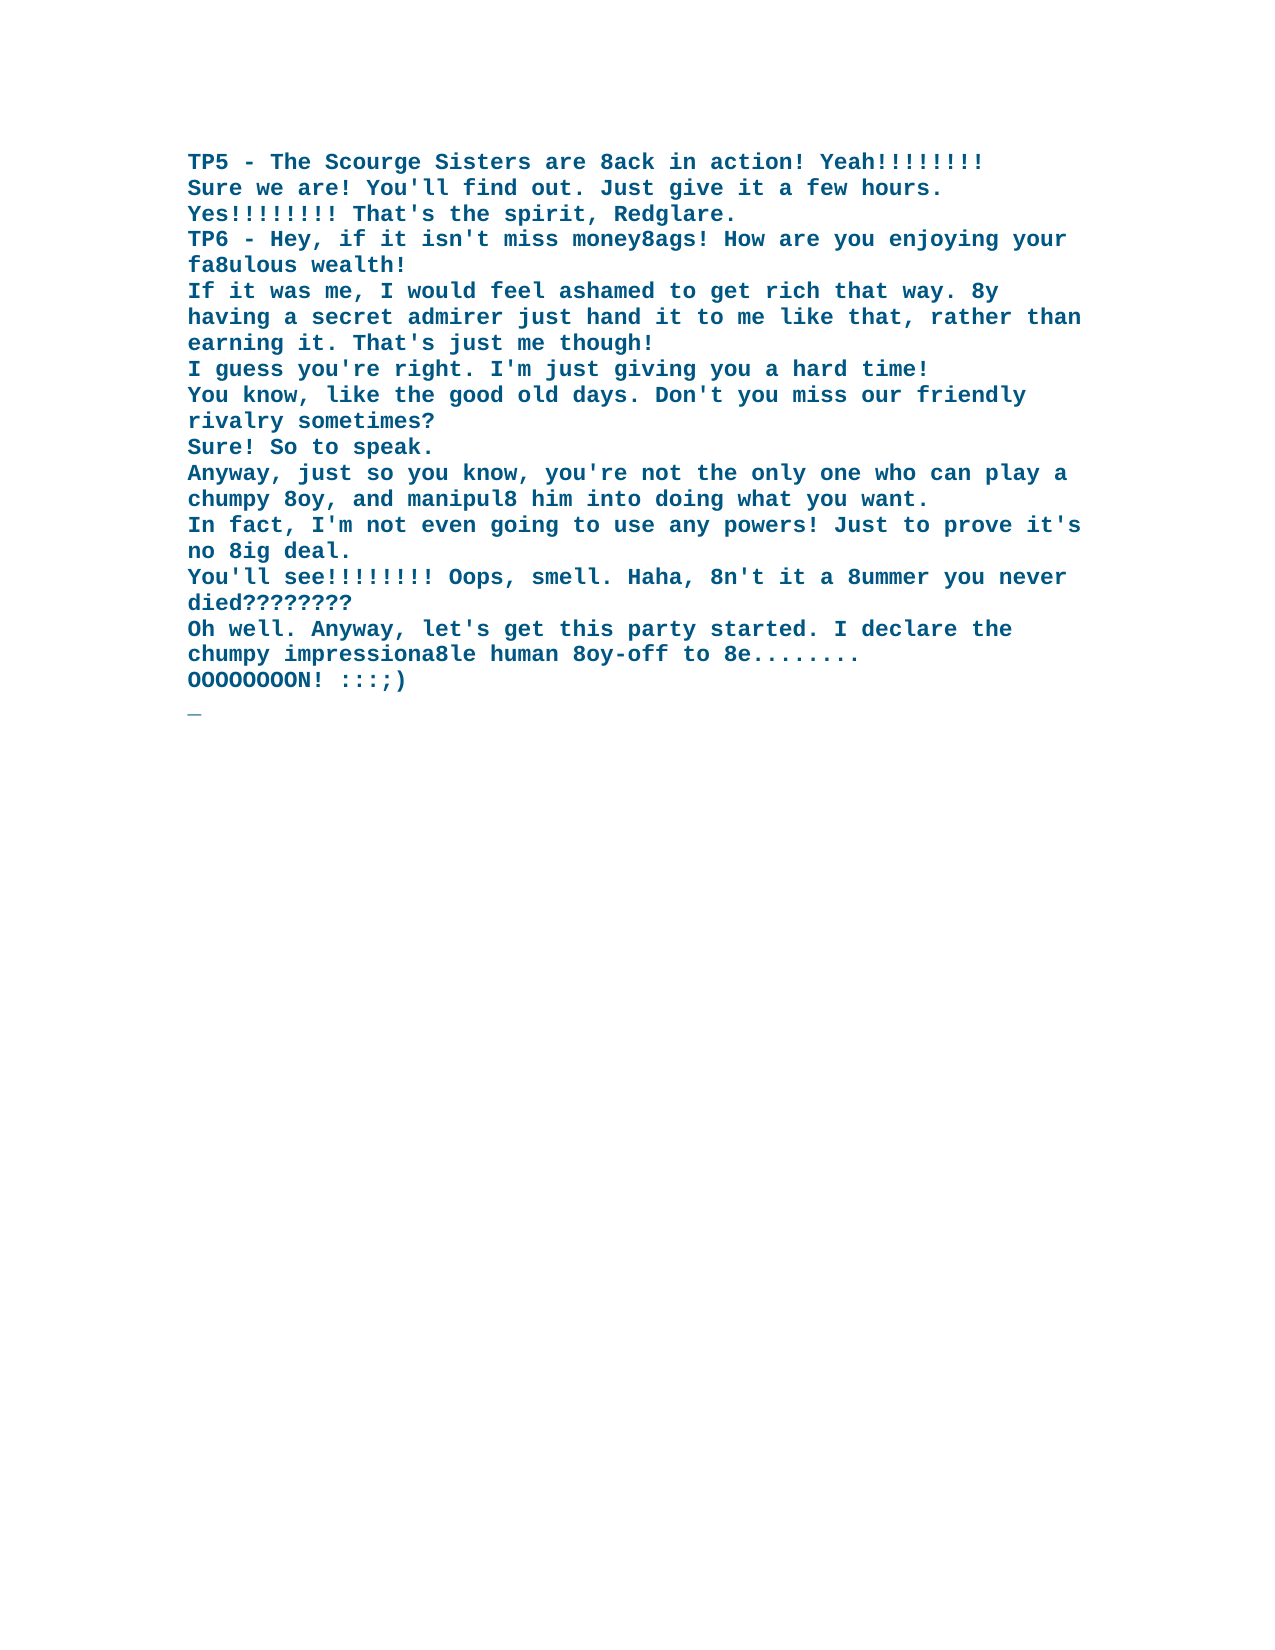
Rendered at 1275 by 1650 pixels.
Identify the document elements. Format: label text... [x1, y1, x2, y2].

text You'll see!!!!!!!! Oops, smell. Haha, 8n't it a 8ummer you never died???????? [187, 565, 1087, 617]
text Sure! So to speak. [187, 435, 1087, 461]
text If it was me, I would feel ashamed to get rich that way. 8y having a secret admirer just hand it to me like that, rather than earning it. That's just me though! [187, 280, 1087, 357]
text In fact, I'm not even going to use any powers! Just to prove it's no 8ig deal. [187, 513, 1087, 565]
text Oh well. Anyway, let's get this party started. I declare the chumpy impressiona8le human 8oy-off to 8e........ [187, 617, 1087, 669]
text I guess you're right. I'm just giving you a hard time! [187, 357, 1087, 383]
text Yes!!!!!!!! That's the spirit, Redglare. [187, 202, 1087, 228]
text TP5 - The Scourge Sisters are 8ack in action! Yeah!!!!!!!! [187, 150, 1087, 176]
text _ [187, 695, 1087, 721]
text OOOOOOOON! :::;) [187, 669, 1087, 695]
text TP6 - Hey, if it isn't miss money8ags! How are you enjoying your fa8ulous wealth! [187, 228, 1087, 280]
text Sure we are! You'll find out. Just give it a few hours. [187, 176, 1087, 202]
text Anyway, just so you know, you're not the only one who can play a chumpy 8oy, and manipul8 him into doing what you want. [187, 461, 1087, 513]
text You know, like the good old days. Don't you miss our friendly rivalry sometimes? [187, 383, 1087, 435]
